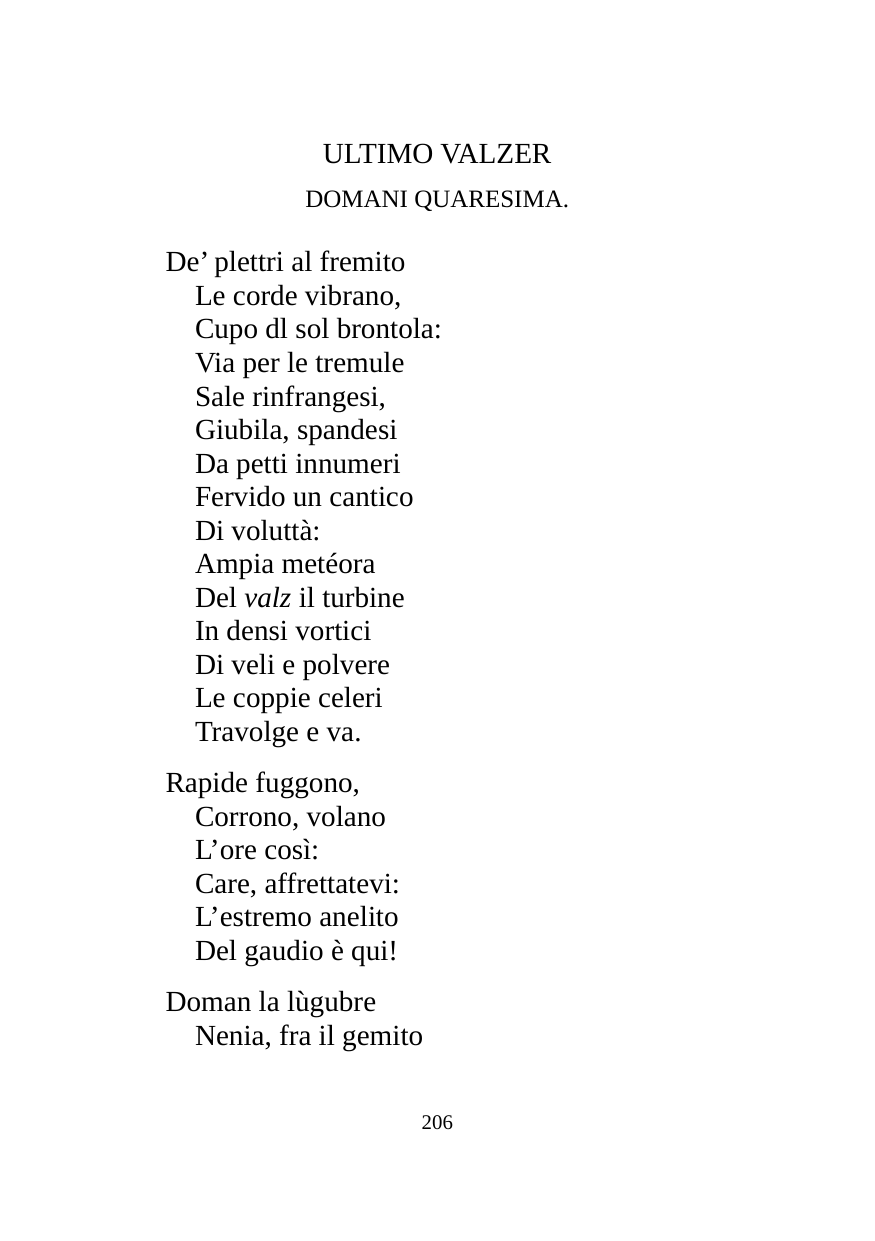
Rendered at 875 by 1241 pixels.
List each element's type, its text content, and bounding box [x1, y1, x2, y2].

subtitle ULTIMO VALZER DOMANI QUARESIMA. [106, 136, 768, 212]
text Doman la lùgubre Nenia, fra il gemito [165, 984, 768, 1051]
text De’ plettri al fremito Le corde vibrano, Cupo dl sol brontola: Via per le tremule Sale rinfrangesi, Giubila, spandesi Da petti innumeri Fervido un cantico Di voluttà: Ampia metéora Del valz il turbine In densi vortici Di veli e polvere Le coppie celeri Travolge e va. [165, 244, 768, 748]
text Rapide fuggono, Corrono, volano L’ore così: Care, affrettatevi: L’estremo anelito Del gaudio è qui! [165, 765, 768, 967]
